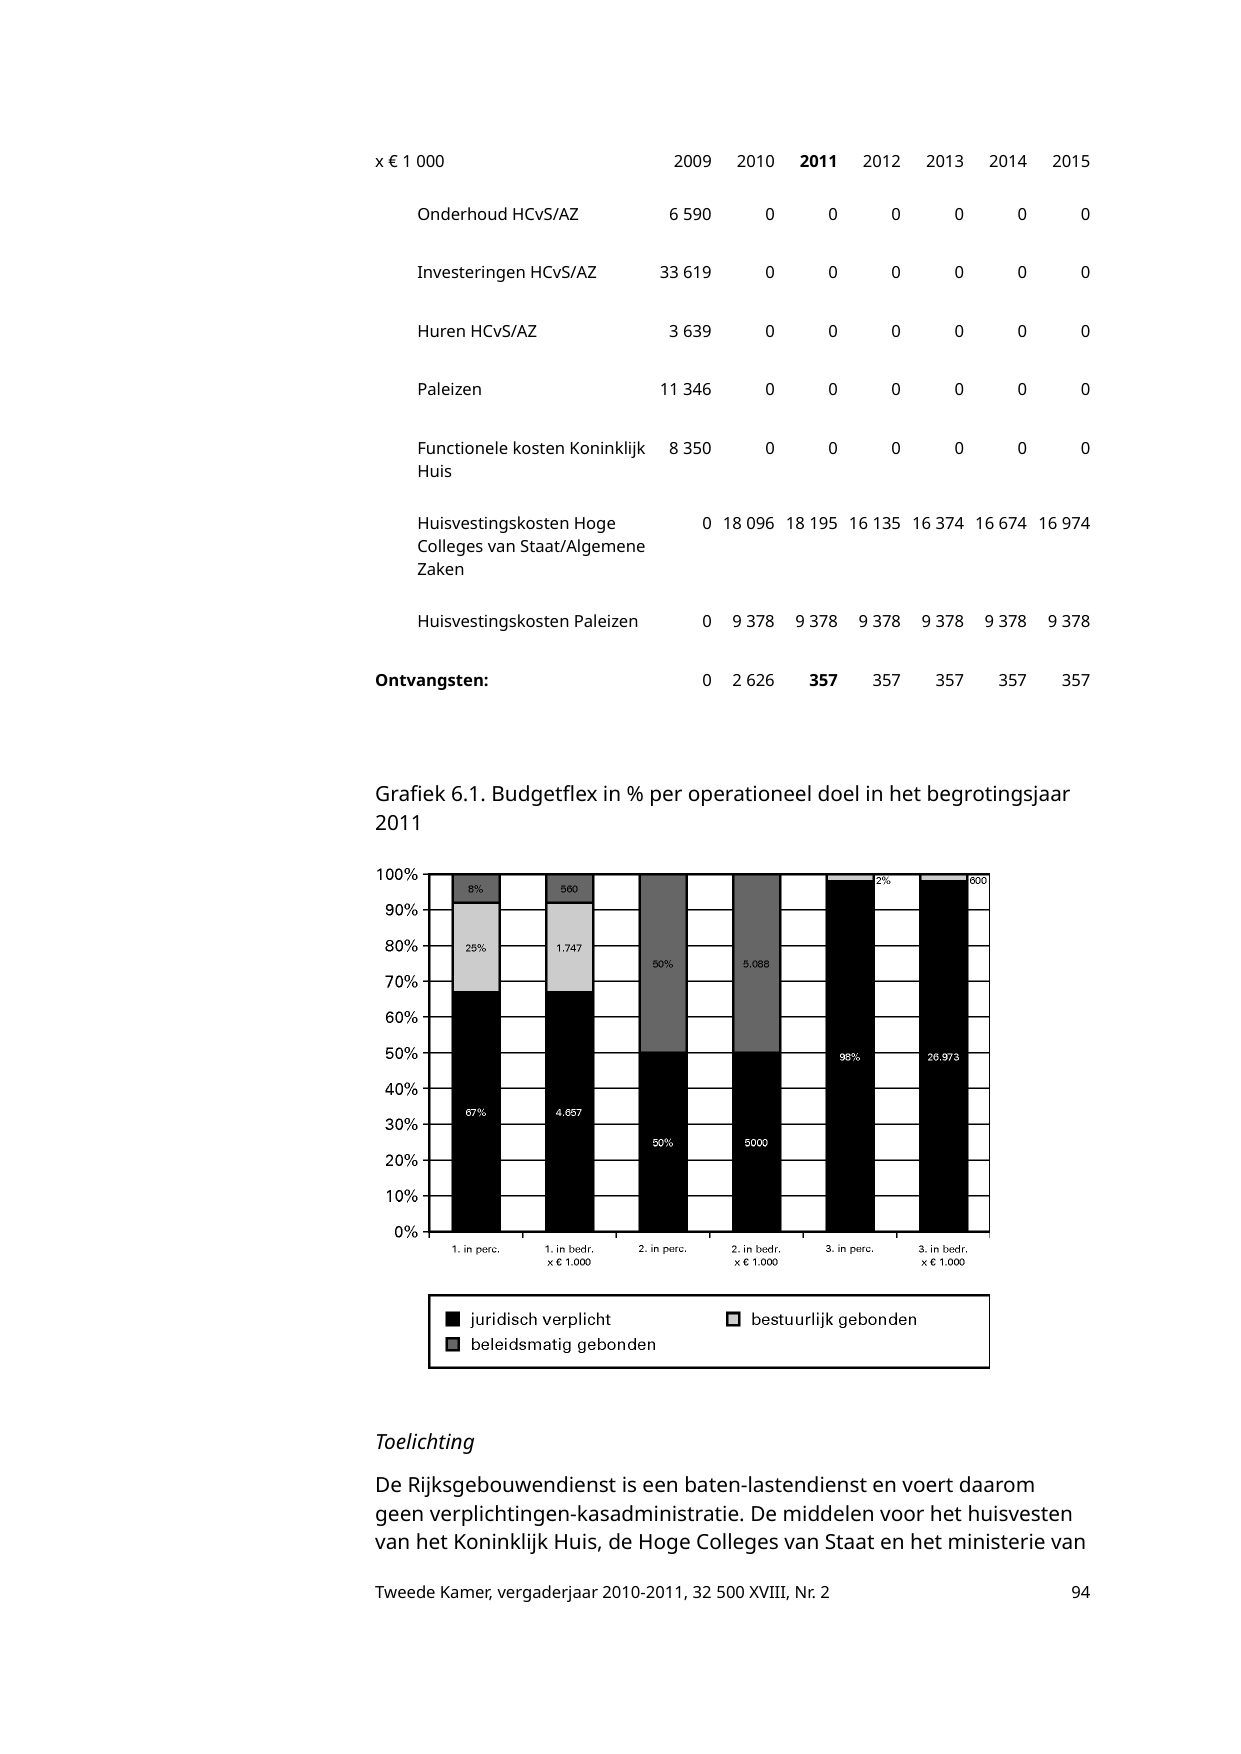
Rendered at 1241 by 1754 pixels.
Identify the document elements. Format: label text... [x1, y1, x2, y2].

table_cell 0 [648, 512, 711, 610]
table_cell 9 378 [1027, 610, 1090, 668]
table_cell 16 974 [1027, 512, 1090, 610]
table_header 2013 [901, 150, 964, 203]
table_header 2010 [711, 150, 774, 203]
table_cell 0 [711, 203, 774, 261]
table_cell 357 [964, 669, 1027, 721]
table_cell 0 [775, 378, 838, 436]
table_cell [375, 610, 417, 668]
table_cell 357 [838, 669, 901, 721]
table_cell Huren HCvS/AZ [417, 320, 648, 378]
table_cell Functionele kosten Koninklijk Huis [417, 436, 648, 512]
table_cell [375, 203, 417, 261]
table_cell 11 346 [648, 378, 711, 436]
table_cell 0 [901, 436, 964, 512]
table_cell 9 378 [964, 610, 1027, 668]
table_cell 0 [711, 261, 774, 319]
table_cell 9 378 [838, 610, 901, 668]
table_cell 0 [964, 436, 1027, 512]
table_cell 357 [1027, 669, 1090, 721]
table_cell 2 626 [711, 669, 774, 721]
table_cell 0 [964, 203, 1027, 261]
table_header 2015 [1027, 150, 1090, 203]
table_cell 0 [1027, 261, 1090, 319]
table_cell 0 [838, 436, 901, 512]
table_cell 9 378 [775, 610, 838, 668]
table_cell Investeringen HCvS/AZ [417, 261, 648, 319]
table_cell Huisvestingskosten Hoge Colleges van Staat/Algemene Zaken [417, 512, 648, 610]
table_cell 0 [648, 610, 711, 668]
table_header 2012 [838, 150, 901, 203]
table_cell 18 096 [711, 512, 774, 610]
table_cell [375, 512, 417, 610]
table_cell 16 135 [838, 512, 901, 610]
table_cell Ontvangsten: [375, 669, 648, 721]
table_cell Huisvestingskosten Paleizen [417, 610, 648, 668]
table_cell 0 [964, 261, 1027, 319]
table_cell 9 378 [901, 610, 964, 668]
table_cell 0 [838, 261, 901, 319]
text De Rijksgebouwendienst is een baten-lastendienst en voert daarom geen verplichtingen-kasadministratie. De middelen voor het huisvesten van het Koninklijk Huis, de Hoge Colleges van Staat en het ministerie van [375, 1471, 1090, 1556]
table_cell 3 639 [648, 320, 711, 378]
picture [375, 866, 990, 1369]
table_cell 0 [1027, 203, 1090, 261]
table_cell 0 [775, 320, 838, 378]
text Grafiek 6.1. Budgetflex in % per operationeel doel in het begrotingsjaar 2011 [375, 779, 1090, 836]
table_cell 0 [838, 320, 901, 378]
table_cell 16 374 [901, 512, 964, 610]
table_cell 33 619 [648, 261, 711, 319]
table_cell 9 378 [711, 610, 774, 668]
table_cell 0 [901, 203, 964, 261]
table_cell 0 [1027, 378, 1090, 436]
table_cell 357 [901, 669, 964, 721]
table_cell 0 [838, 203, 901, 261]
table_cell 357 [775, 669, 838, 721]
table_cell 16 674 [964, 512, 1027, 610]
table_cell [375, 261, 417, 319]
table_cell [375, 320, 417, 378]
table_cell 8 350 [648, 436, 711, 512]
table_cell 6 590 [648, 203, 711, 261]
table_cell 0 [775, 203, 838, 261]
table_cell 0 [1027, 320, 1090, 378]
table_cell 0 [964, 378, 1027, 436]
table_cell 0 [964, 320, 1027, 378]
text Toelichting [375, 1427, 1090, 1456]
table_cell 18 195 [775, 512, 838, 610]
table_header x € 1 000 [375, 150, 648, 203]
table_cell Onderhoud HCvS/AZ [417, 203, 648, 261]
table_cell [375, 436, 417, 512]
table_cell Paleizen [417, 378, 648, 436]
table_cell 0 [711, 436, 774, 512]
table_header 2011 [775, 150, 838, 203]
table_cell 0 [711, 320, 774, 378]
table_cell 0 [775, 436, 838, 512]
table_cell [375, 378, 417, 436]
table_cell 0 [838, 378, 901, 436]
table_header 2009 [648, 150, 711, 203]
table_cell 0 [901, 320, 964, 378]
table_cell 0 [901, 378, 964, 436]
table_cell 0 [648, 669, 711, 721]
table_cell 0 [711, 378, 774, 436]
table_cell 0 [1027, 436, 1090, 512]
table_cell 0 [901, 261, 964, 319]
table_header 2014 [964, 150, 1027, 203]
table_cell 0 [775, 261, 838, 319]
